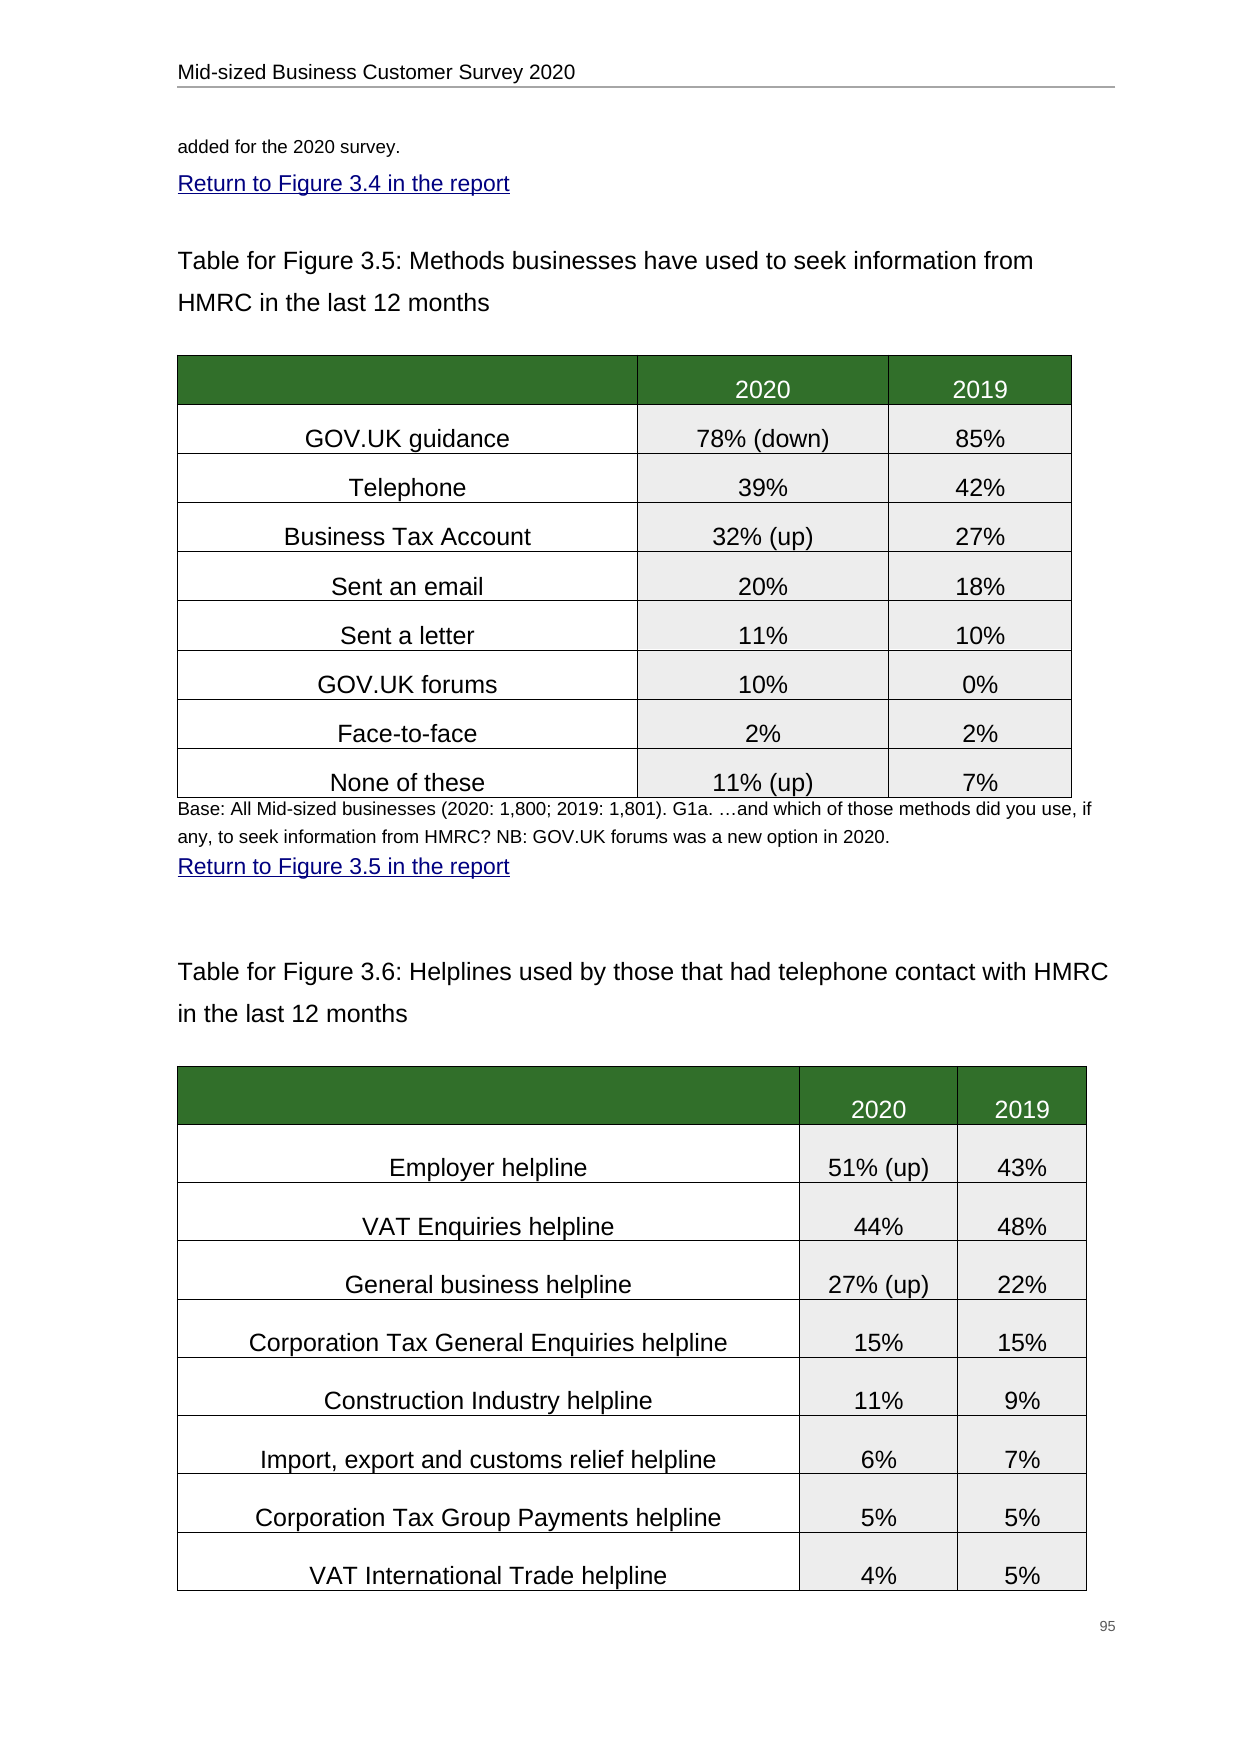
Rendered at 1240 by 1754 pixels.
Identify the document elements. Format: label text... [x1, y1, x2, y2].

table_header [178, 1067, 799, 1124]
table_cell 5% [800, 1474, 957, 1532]
table_cell 27% (up) [800, 1241, 957, 1299]
table_cell 10% [889, 601, 1071, 649]
table_cell 32% (up) [638, 503, 888, 551]
table_cell 18% [889, 552, 1071, 600]
table_cell 11% [800, 1358, 957, 1415]
table_cell Corporation Tax General Enquiries helpline [178, 1300, 799, 1357]
table_cell GOV.UK guidance [178, 405, 637, 453]
table_cell 5% [958, 1533, 1086, 1590]
table_cell 39% [638, 454, 888, 502]
table_cell 6% [800, 1416, 957, 1473]
table_cell GOV.UK forums [178, 651, 637, 699]
table_cell Face-to-face [178, 700, 637, 748]
table_cell Telephone [178, 454, 637, 502]
table_cell 7% [958, 1416, 1086, 1473]
table_cell 43% [958, 1125, 1086, 1182]
table_header 2019 [958, 1067, 1086, 1124]
table_cell Corporation Tax Group Payments helpline [178, 1474, 799, 1532]
table_cell 15% [800, 1300, 957, 1357]
table_cell Employer helpline [178, 1125, 799, 1182]
subtitle Table for Figure 3.6: Helplines used by those that had telephone contact with HMRC in the last 12 months [177, 957, 1115, 1041]
table_cell 10% [638, 651, 888, 699]
table_cell Sent an email [178, 552, 637, 600]
table_cell Business Tax Account [178, 503, 637, 551]
table_cell Sent a letter [178, 601, 637, 649]
table_cell VAT Enquiries helpline [178, 1183, 799, 1240]
table_cell 0% [889, 651, 1071, 699]
table_cell 78% (down) [638, 405, 888, 453]
text added for the 2020 survey. Return to Figure 3.4 in the report [177, 136, 1115, 202]
table_cell None of these [178, 749, 637, 797]
table_cell 4% [800, 1533, 957, 1590]
table_cell 15% [958, 1300, 1086, 1357]
table_cell 48% [958, 1183, 1086, 1240]
table_cell 2% [889, 700, 1071, 748]
table_header 2020 [638, 356, 888, 404]
table_cell 42% [889, 454, 1071, 502]
table_cell 11% (up) [638, 749, 888, 797]
text Base: All Mid-sized businesses (2020: 1,800; 2019: 1,801). G1a. …and which of those methods did you use, if any, to seek information from HMRC? NB: GOV.UK forums was a new option in 2020. Return to Figure 3.5 in the report [177, 798, 1115, 885]
table_cell General business helpline [178, 1241, 799, 1299]
table_cell VAT International Trade helpline [178, 1533, 799, 1590]
table_cell 22% [958, 1241, 1086, 1299]
table_cell 44% [800, 1183, 957, 1240]
table_cell Construction Industry helpline [178, 1358, 799, 1415]
table_cell 20% [638, 552, 888, 600]
subtitle Table for Figure 3.5: Methods businesses have used to seek information from HMRC in the last 12 months [177, 246, 1115, 329]
table_cell 27% [889, 503, 1071, 551]
table_header [178, 356, 637, 404]
table_cell 2% [638, 700, 888, 748]
table_cell 9% [958, 1358, 1086, 1415]
table_cell 5% [958, 1474, 1086, 1532]
table_cell 85% [889, 405, 1071, 453]
table_cell Import, export and customs relief helpline [178, 1416, 799, 1473]
table_cell 11% [638, 601, 888, 649]
table_header 2019 [889, 356, 1071, 404]
table_cell 7% [889, 749, 1071, 797]
table_header 2020 [800, 1067, 957, 1124]
table_cell 51% (up) [800, 1125, 957, 1182]
